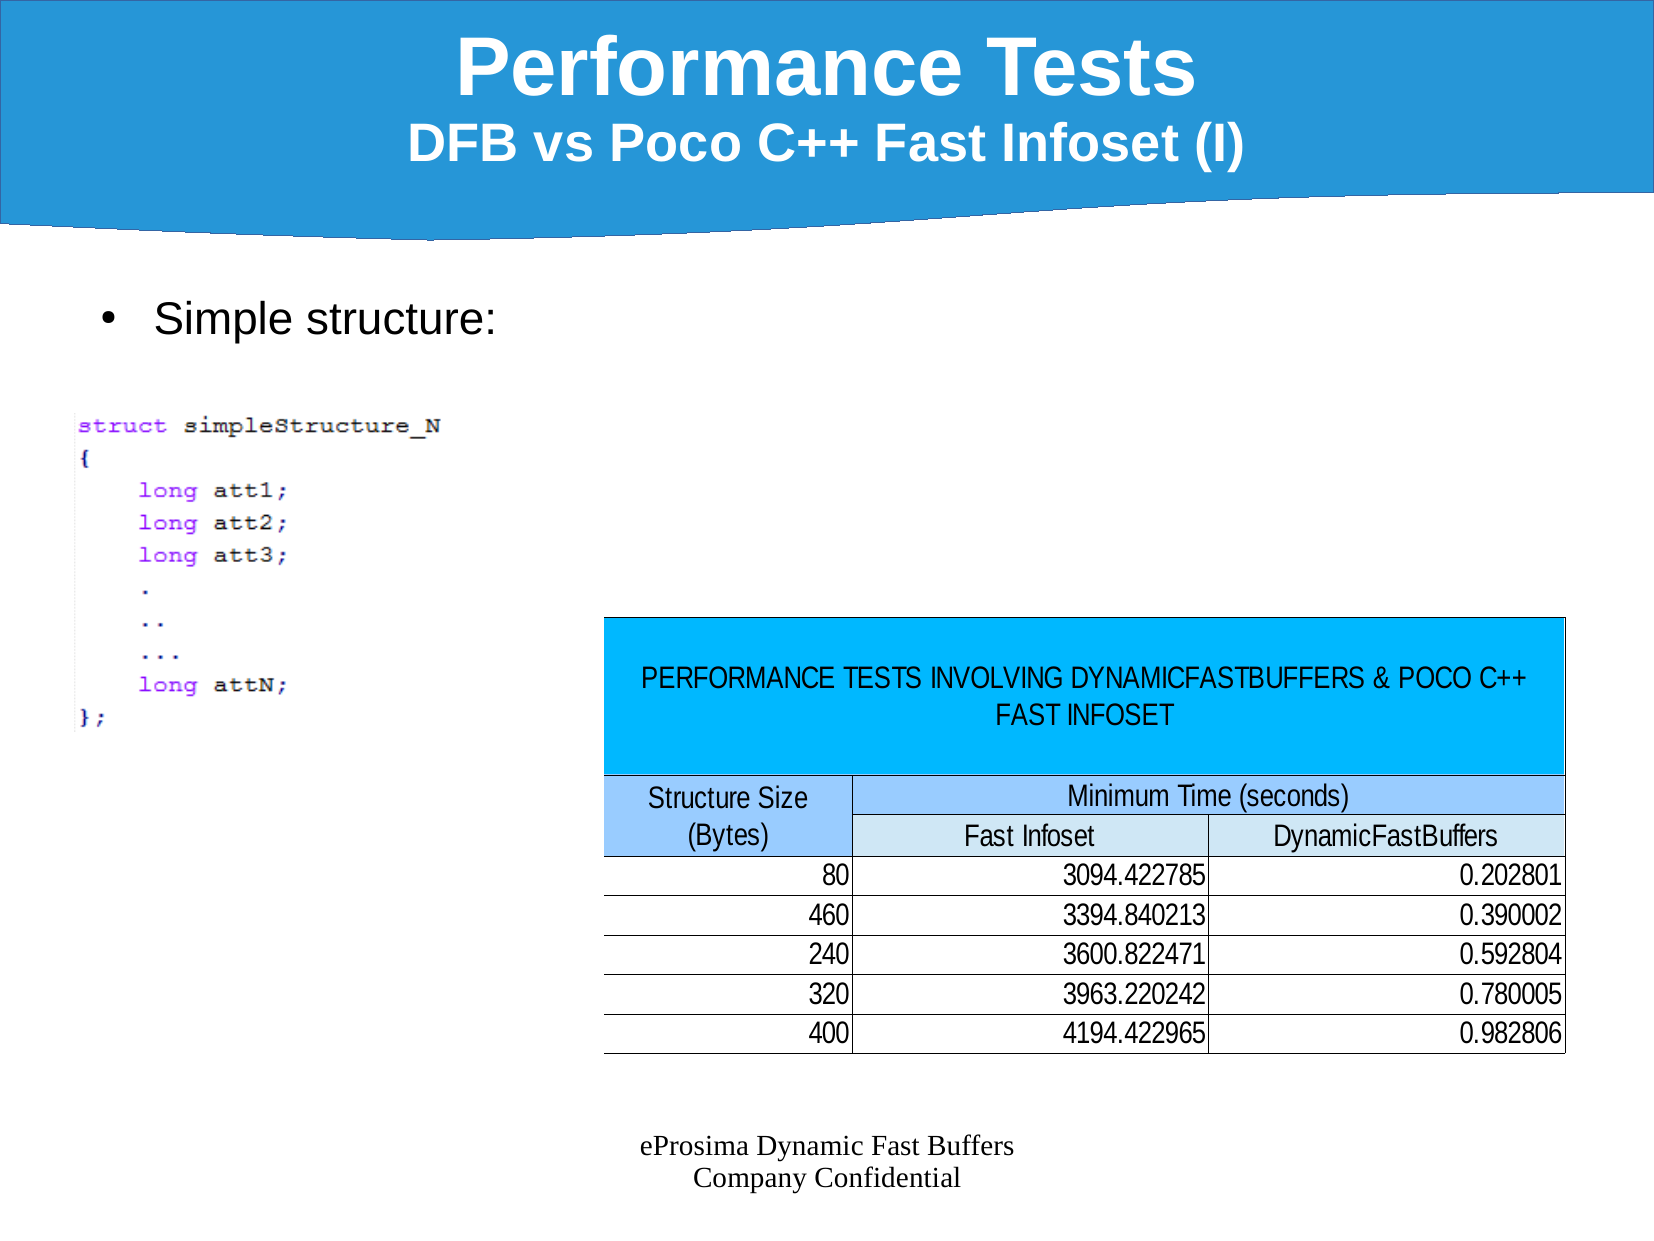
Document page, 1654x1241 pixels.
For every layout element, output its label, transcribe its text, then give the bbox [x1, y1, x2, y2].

picture [604, 617, 1567, 1057]
picture [74, 413, 456, 732]
list Simple structure: [82, 293, 1571, 1063]
text_box Performance Tests DFB vs Poco C++ Fast Infoset (I) [0, 0, 1654, 241]
